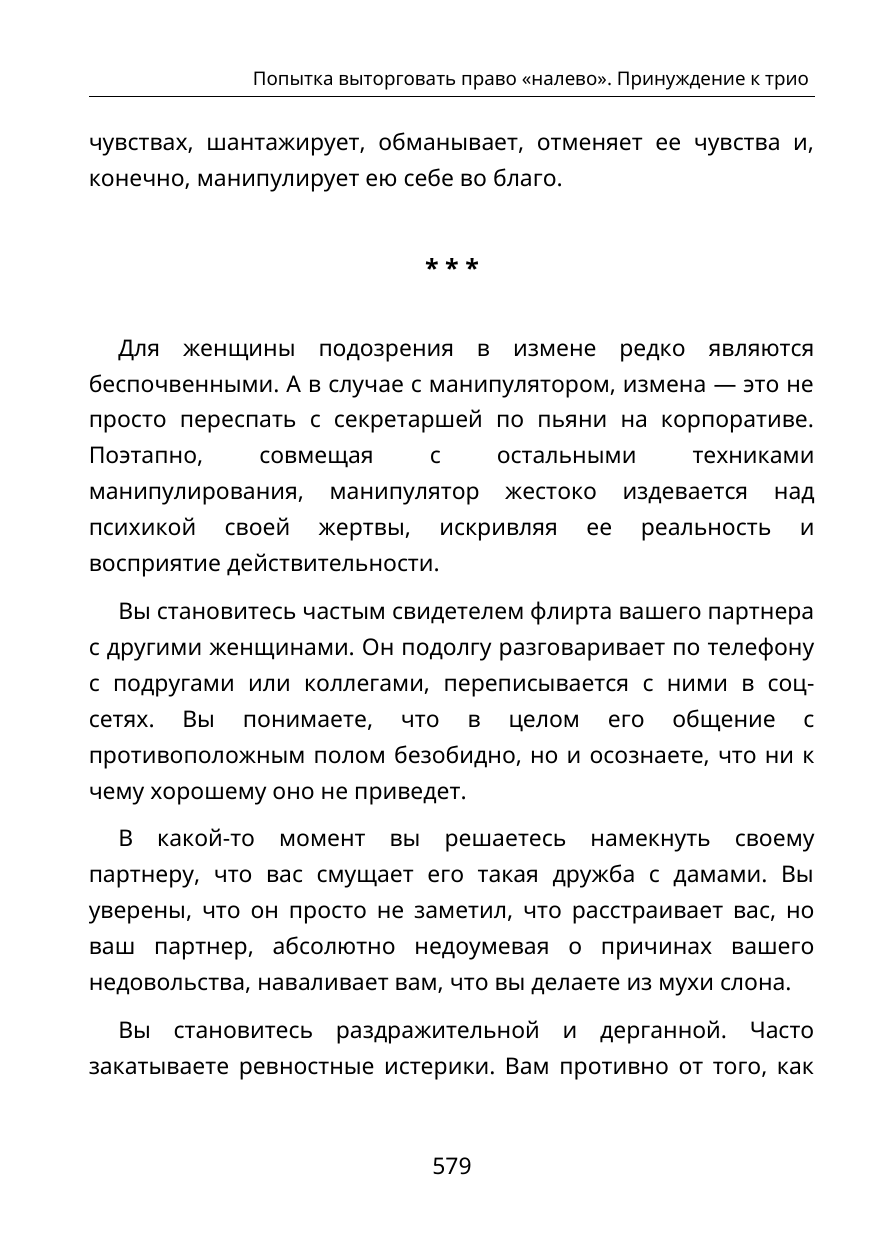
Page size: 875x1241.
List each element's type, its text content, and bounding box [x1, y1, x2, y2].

text В какой-то момент вы решаетесь намекнуть своему партнеру, что вас смущает его такая дружба с дамами. Вы уверены, что он просто не заметил, что расстраивает вас, но ваш партнер, абсолютно недоумевая о причинах вашего недовольства, наваливает вам, что вы делаете из мухи слона. [88, 822, 815, 997]
subtitle * * * [88, 251, 815, 285]
text Для женщины подозрения в измене редко являются беспочвенными. А в случае с манипулятором, измена — это не просто переспать с секретаршей по пьяни на корпоративе. Поэтапно, совмещая с остальными техниками манипулирования, манипулятор жестоко издевается над психикой своей жертвы, искривляя ее реальность и восприятие действительности. [88, 332, 815, 578]
text Вы становитесь частым свидетелем флирта вашего партнера с другими женщинами. Он подолгу разговаривает по телефону с подругами или коллегами, переписывается с ними в соц-сетях. Вы понимаете, что в целом его общение с противоположным полом безобидно, но и осознаете, что ни к чему хорошему оно не приведет. [88, 595, 815, 806]
text Вы становитесь раздражительной и дерганной. Часто закатываете ревностные истерики. Вам противно от того, как [88, 1014, 815, 1081]
text чувствах, шантажирует, обманывает, отменяет ее чувства и, конечно, манипулирует ею себе во благо. [88, 126, 815, 193]
